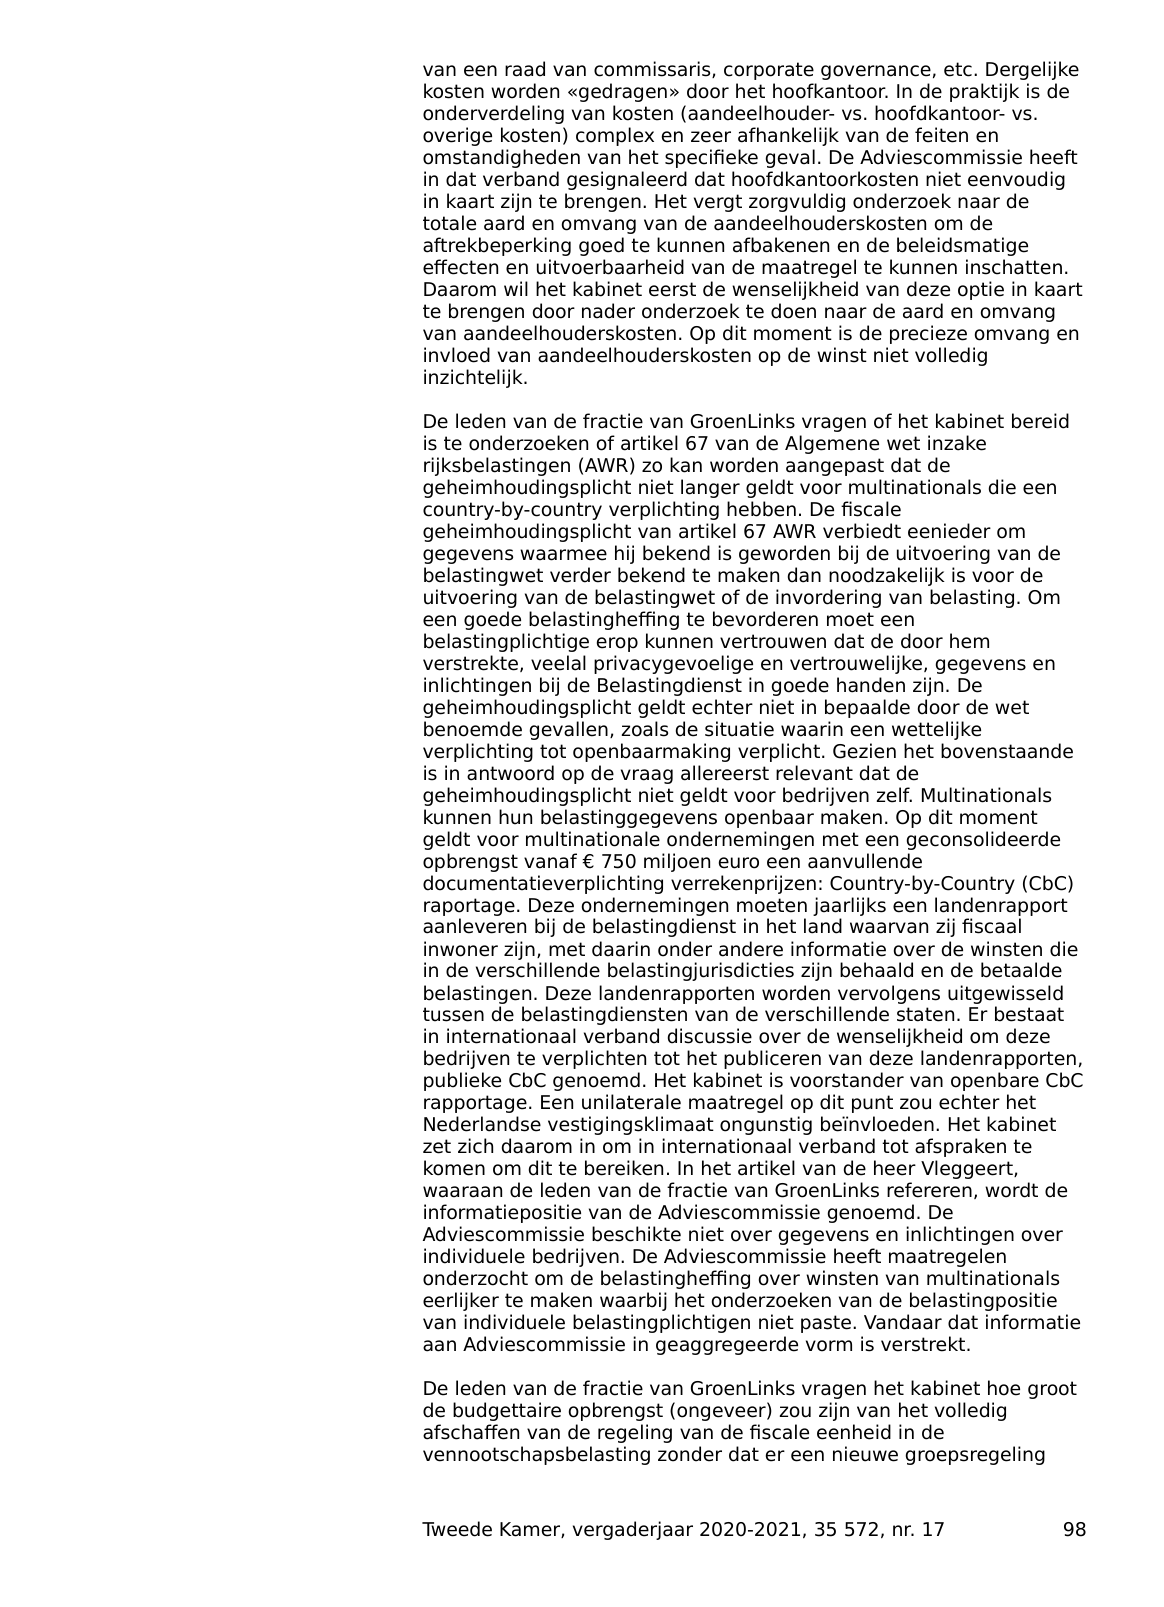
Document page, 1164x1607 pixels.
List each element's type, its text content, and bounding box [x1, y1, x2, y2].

text De leden van de fractie van GroenLinks vragen het kabinet hoe groot de budgettaire opbrengst (ongeveer) zou zijn van het volledig afschaffen van de regeling van de fiscale eenheid in de vennootschapsbelasting zonder dat er een nieuwe groepsregeling [422, 1378, 1087, 1466]
text van een raad van commissaris, corporate governance, etc. Dergelijke kosten worden «gedragen» door het hoofkantoor. In de praktijk is de onderverdeling van kosten (aandeelhouder- vs. hoofdkantoor- vs. overige kosten) complex en zeer afhankelijk van de feiten en omstandigheden van het specifieke geval. De Adviescommissie heeft in dat verband gesignaleerd dat hoofdkantoorkosten niet eenvoudig in kaart zijn te brengen. Het vergt zorgvuldig onderzoek naar de totale aard en omvang van de aandeelhouderskosten om de aftrekbeperking goed te kunnen afbakenen en de beleidsmatige effecten en uitvoerbaarheid van de maatregel te kunnen inschatten. Daarom wil het kabinet eerst de wenselijkheid van deze optie in kaart te brengen door nader onderzoek te doen naar de aard en omvang van aandeelhouderskosten. Op dit moment is de precieze omvang en invloed van aandeelhouderskosten op de winst niet volledig inzichtelijk. [422, 59, 1087, 389]
text De leden van de fractie van GroenLinks vragen of het kabinet bereid is te onderzoeken of artikel 67 van de Algemene wet inzake rijksbelastingen (AWR) zo kan worden aangepast dat de geheimhoudingsplicht niet langer geldt voor multinationals die een country-by-country verplichting hebben. De fiscale geheimhoudingsplicht van artikel 67 AWR verbiedt eenieder om gegevens waarmee hij bekend is geworden bij de uitvoering van de belastingwet verder bekend te maken dan noodzakelijk is voor de uitvoering van de belastingwet of de invordering van belasting. Om een goede belastingheffing te bevorderen moet een belastingplichtige erop kunnen vertrouwen dat de door hem verstrekte, veelal privacygevoelige en vertrouwelijke, gegevens en inlichtingen bij de Belastingdienst in goede handen zijn. De geheimhoudingsplicht geldt echter niet in bepaalde door de wet benoemde gevallen, zoals de situatie waarin een wettelijke verplichting tot openbaarmaking verplicht. Gezien het bovenstaande is in antwoord op de vraag allereerst relevant dat de geheimhoudingsplicht niet geldt voor bedrijven zelf. Multinationals kunnen hun belastinggegevens openbaar maken. Op dit moment geldt voor multinationale ondernemingen met een geconsolideerde opbrengst vanaf € 750 miljoen euro een aanvullende documentatieverplichting verrekenprijzen: Country-by-Country (CbC) raportage. Deze ondernemingen moeten jaarlijks een landenrapport aanleveren bij de belastingdienst in het land waarvan zij fiscaal inwoner zijn, met daarin onder andere informatie over de winsten die in de verschillende belastingjurisdicties zijn behaald en de betaalde belastingen. Deze landenrapporten worden vervolgens uitgewisseld tussen de belastingdiensten van de verschillende staten. Er bestaat in internationaal verband discussie over de wenselijkheid om deze bedrijven te verplichten tot het publiceren van deze landenrapporten, publieke CbC genoemd. Het kabinet is voorstander van openbare CbC rapportage. Een unilaterale maatregel op dit punt zou echter het Nederlandse vestigingsklimaat ongunstig beïnvloeden. Het kabinet zet zich daarom in om in internationaal verband tot afspraken te komen om dit te bereiken. In het artikel van de heer Vleggeert, waaraan de leden van de fractie van GroenLinks refereren, wordt de informatiepositie van de Adviescommissie genoemd. De Adviescommissie beschikte niet over gegevens en inlichtingen over individuele bedrijven. De Adviescommissie heeft maatregelen onderzocht om de belastingheffing over winsten van multinationals eerlijker te maken waarbij het onderzoeken van de belastingpositie van individuele belastingplichtigen niet paste. Vandaar dat informatie aan Adviescommissie in geaggregeerde vorm is verstrekt. [422, 411, 1087, 1356]
